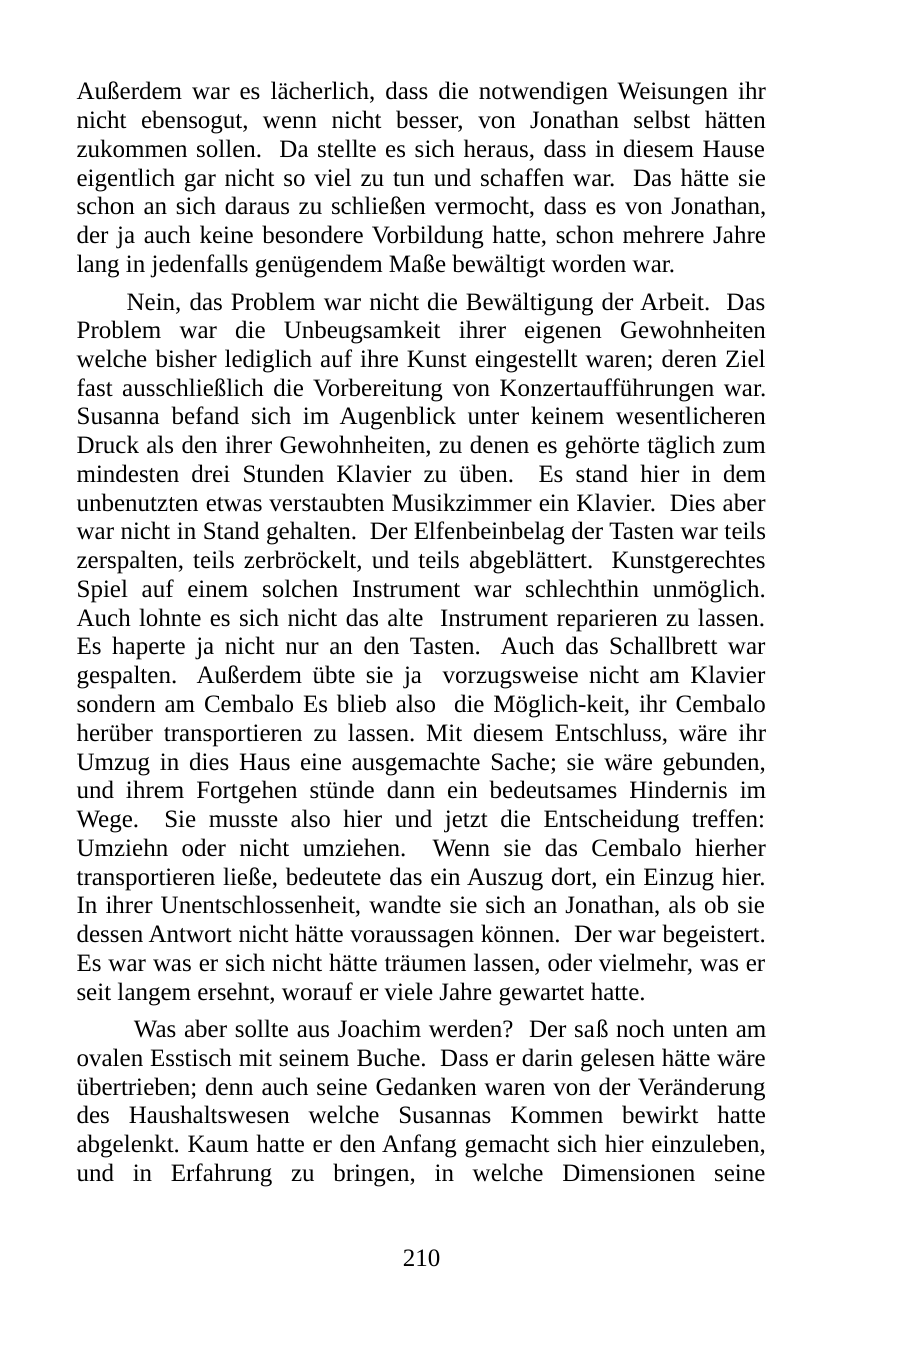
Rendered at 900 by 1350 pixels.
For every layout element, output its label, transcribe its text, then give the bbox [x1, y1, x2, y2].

text Nein, das Problem war nicht die Bewältigung der Arbeit. Das Problem war die Unbeugsamkeit ihrer eigenen Gewohnheiten welche bisher lediglich auf ihre Kunst eingestellt waren; deren Ziel fast ausschließlich die Vorbereitung von Konzertaufführungen war. Susanna befand sich im Augenblick unter keinem wesentlicheren Druck als den ihrer Gewohnheiten, zu denen es gehörte täglich zum mindesten drei Stunden Klavier zu üben. Es stand hier in dem unbenutzten etwas verstaubten Musikzimmer ein Klavier. Dies aber war nicht in Stand gehalten. Der Elfenbeinbelag der Tasten war teils zerspalten, teils zerbröckelt, und teils abgeblättert. Kunstgerechtes Spiel auf einem solchen Instrument war schlechthin unmöglich. Auch lohnte es sich nicht das alte Instrument reparieren zu lassen. Es haperte ja nicht nur an den Tasten. Auch das Schallbrett war gespalten. Außerdem übte sie ja vorzugsweise nicht am Klavier sondern am Cembalo Es blieb also die Möglich-keit, ihr Cembalo herüber transportieren zu lassen. Mit diesem Entschluss, wäre ihr Umzug in dies Haus eine ausgemachte Sache; sie wäre gebunden, und ihrem Fortgehen stünde dann ein bedeutsames Hindernis im Wege. Sie musste also hier und jetzt die Entscheidung treffen: Umziehn oder nicht umziehen. Wenn sie das Cembalo hierher transportieren ließe, bedeutete das ein Auszug dort, ein Einzug hier. In ihrer Unentschlossenheit, wandte sie sich an Jonathan, als ob sie dessen Antwort nicht hätte voraussagen können. Der war begeistert. Es war was er sich nicht hätte träumen lassen, oder vielmehr, was er seit langem ersehnt, worauf er viele Jahre gewartet hatte. [76, 287, 766, 1005]
text Was aber sollte aus Joachim werden? Der saß noch unten am ovalen Esstisch mit seinem Buche. Dass er darin gelesen hätte wäre übertrieben; denn auch seine Gedanken waren von der Veränderung des Haushaltswesen welche Susannas Kommen bewirkt hatte abgelenkt. Kaum hatte er den Anfang gemacht sich hier einzuleben, und in Erfahrung zu bringen, in welche Dimensionen seine [76, 1014, 766, 1187]
text Außerdem war es lächerlich, dass die notwendigen Weisungen ihr nicht ebensogut, wenn nicht besser, von Jonathan selbst hätten zukommen sollen. Da stellte es sich heraus, dass in diesem Hause eigentlich gar nicht so viel zu tun und schaffen war. Das hätte sie schon an sich daraus zu schließen vermocht, dass es von Jonathan, der ja auch keine besondere Vorbildung hatte, schon mehrere Jahre lang in jedenfalls genügendem Maße bewältigt worden war. [76, 76, 766, 278]
